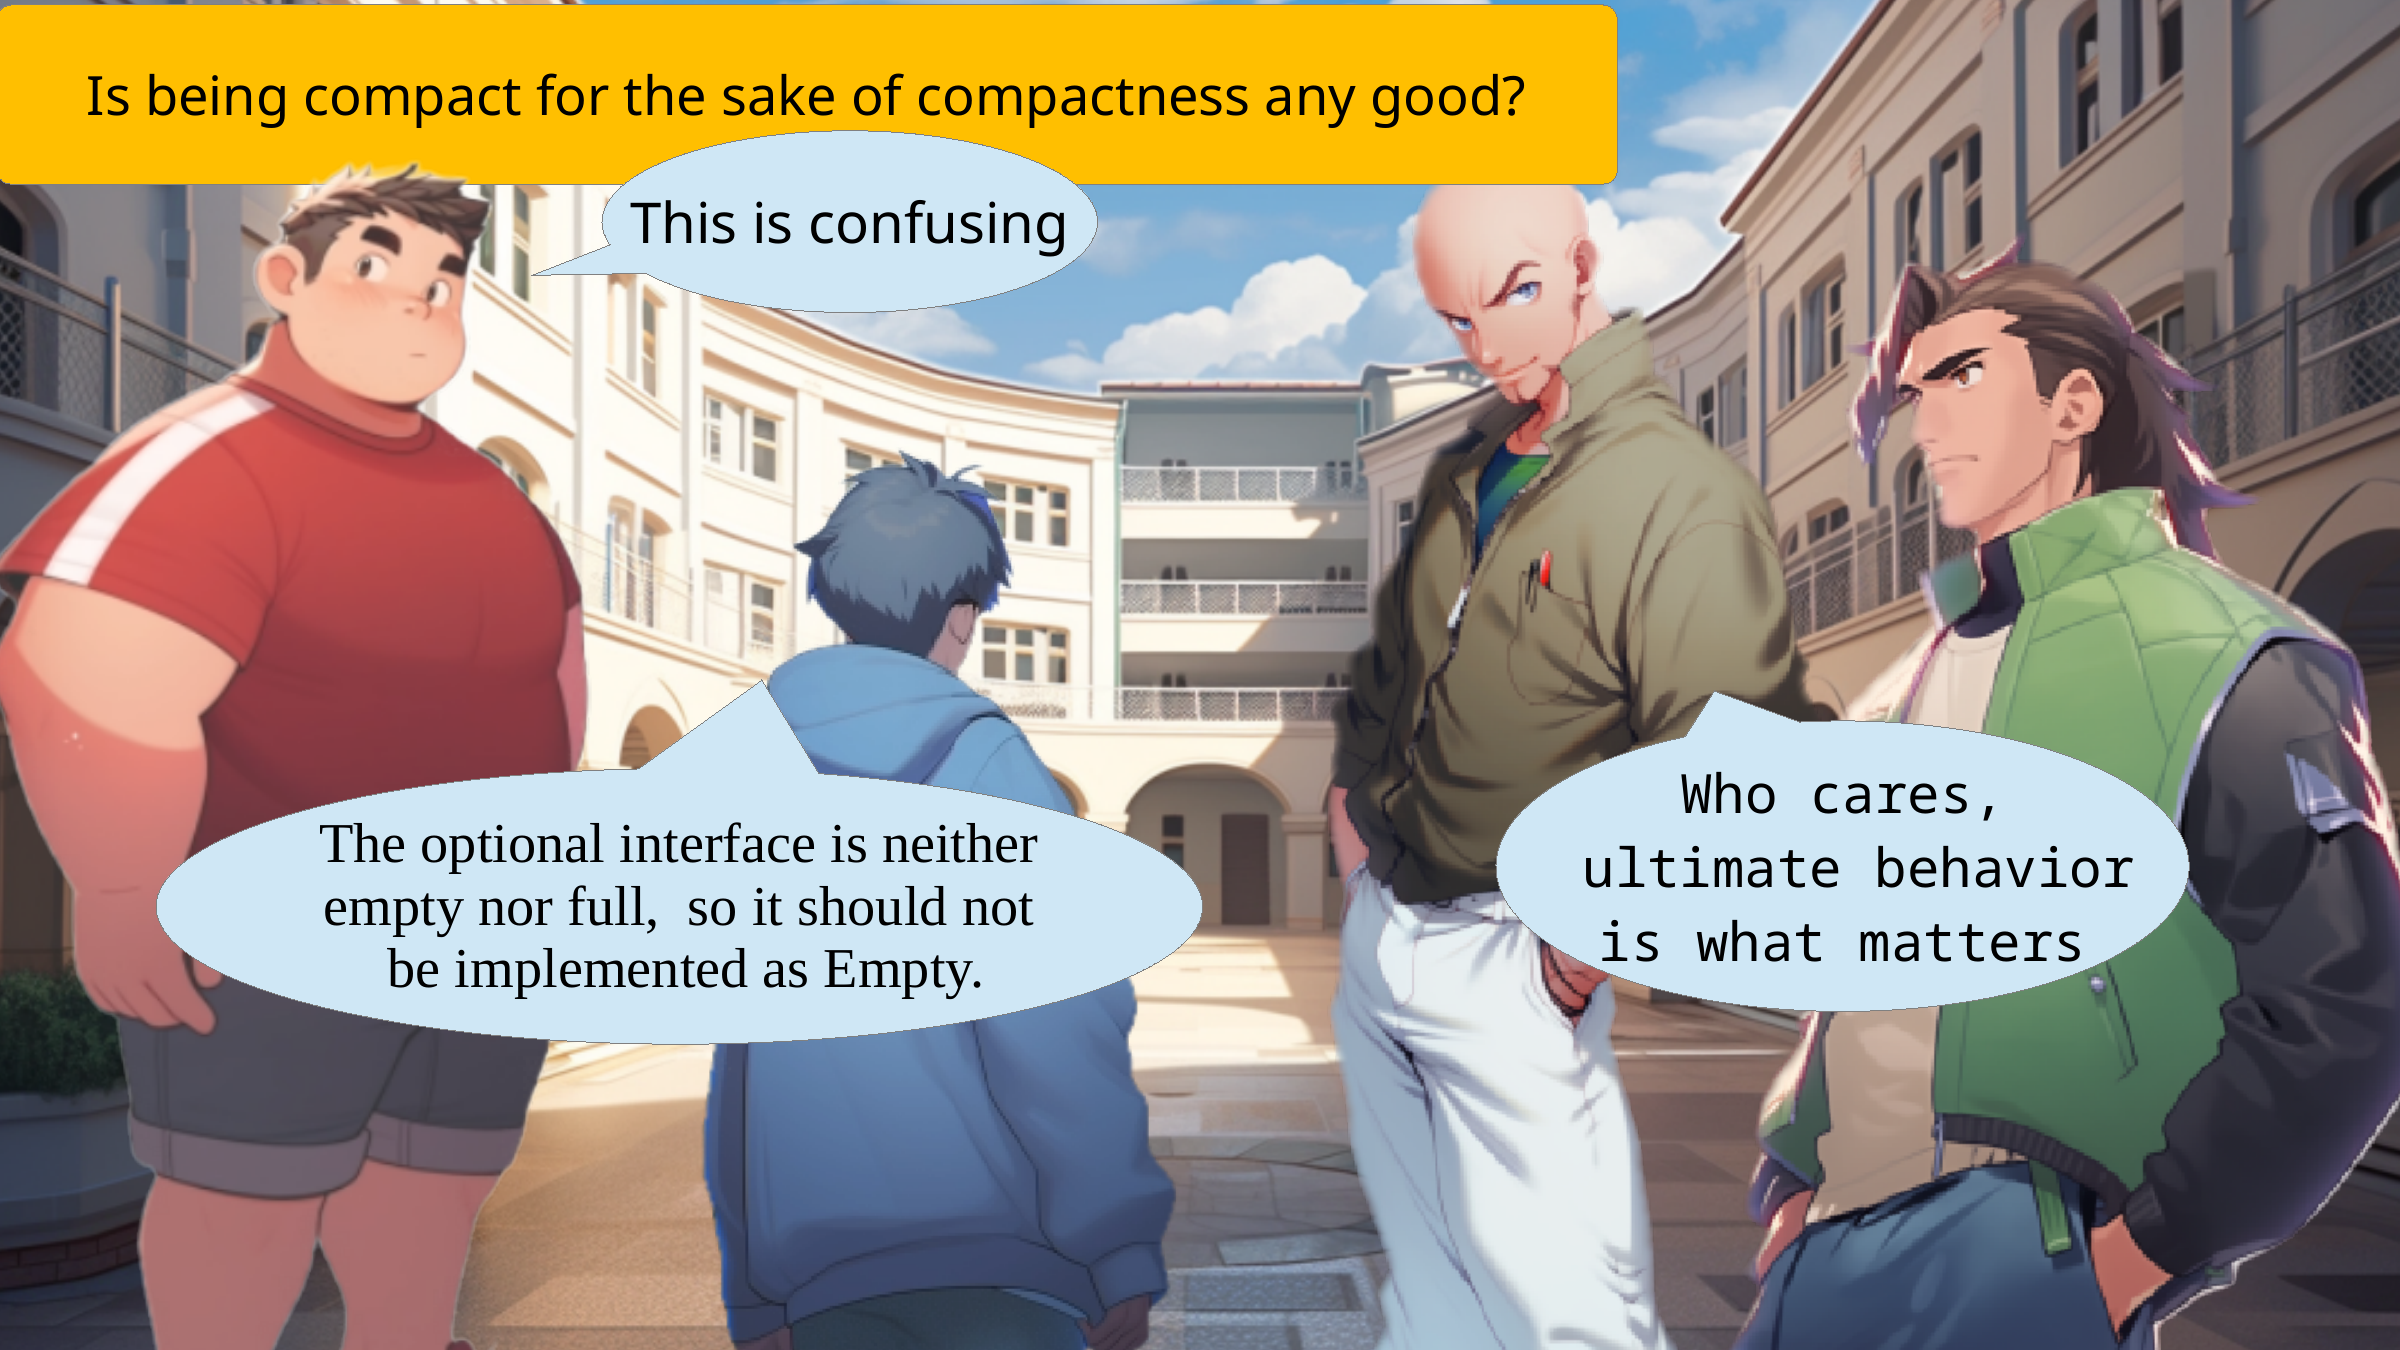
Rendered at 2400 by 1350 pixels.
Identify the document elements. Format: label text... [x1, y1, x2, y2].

text_box Who cares, ultimate behavior is what matters [1495, 690, 2190, 1012]
text_box The optional interface is neither empty nor full, so it should not be implemented as Empty. [156, 679, 1203, 1045]
picture [0, 0, 2400, 1350]
text_box Is being compact for the sake of compactness any good? [0, 4, 1618, 185]
